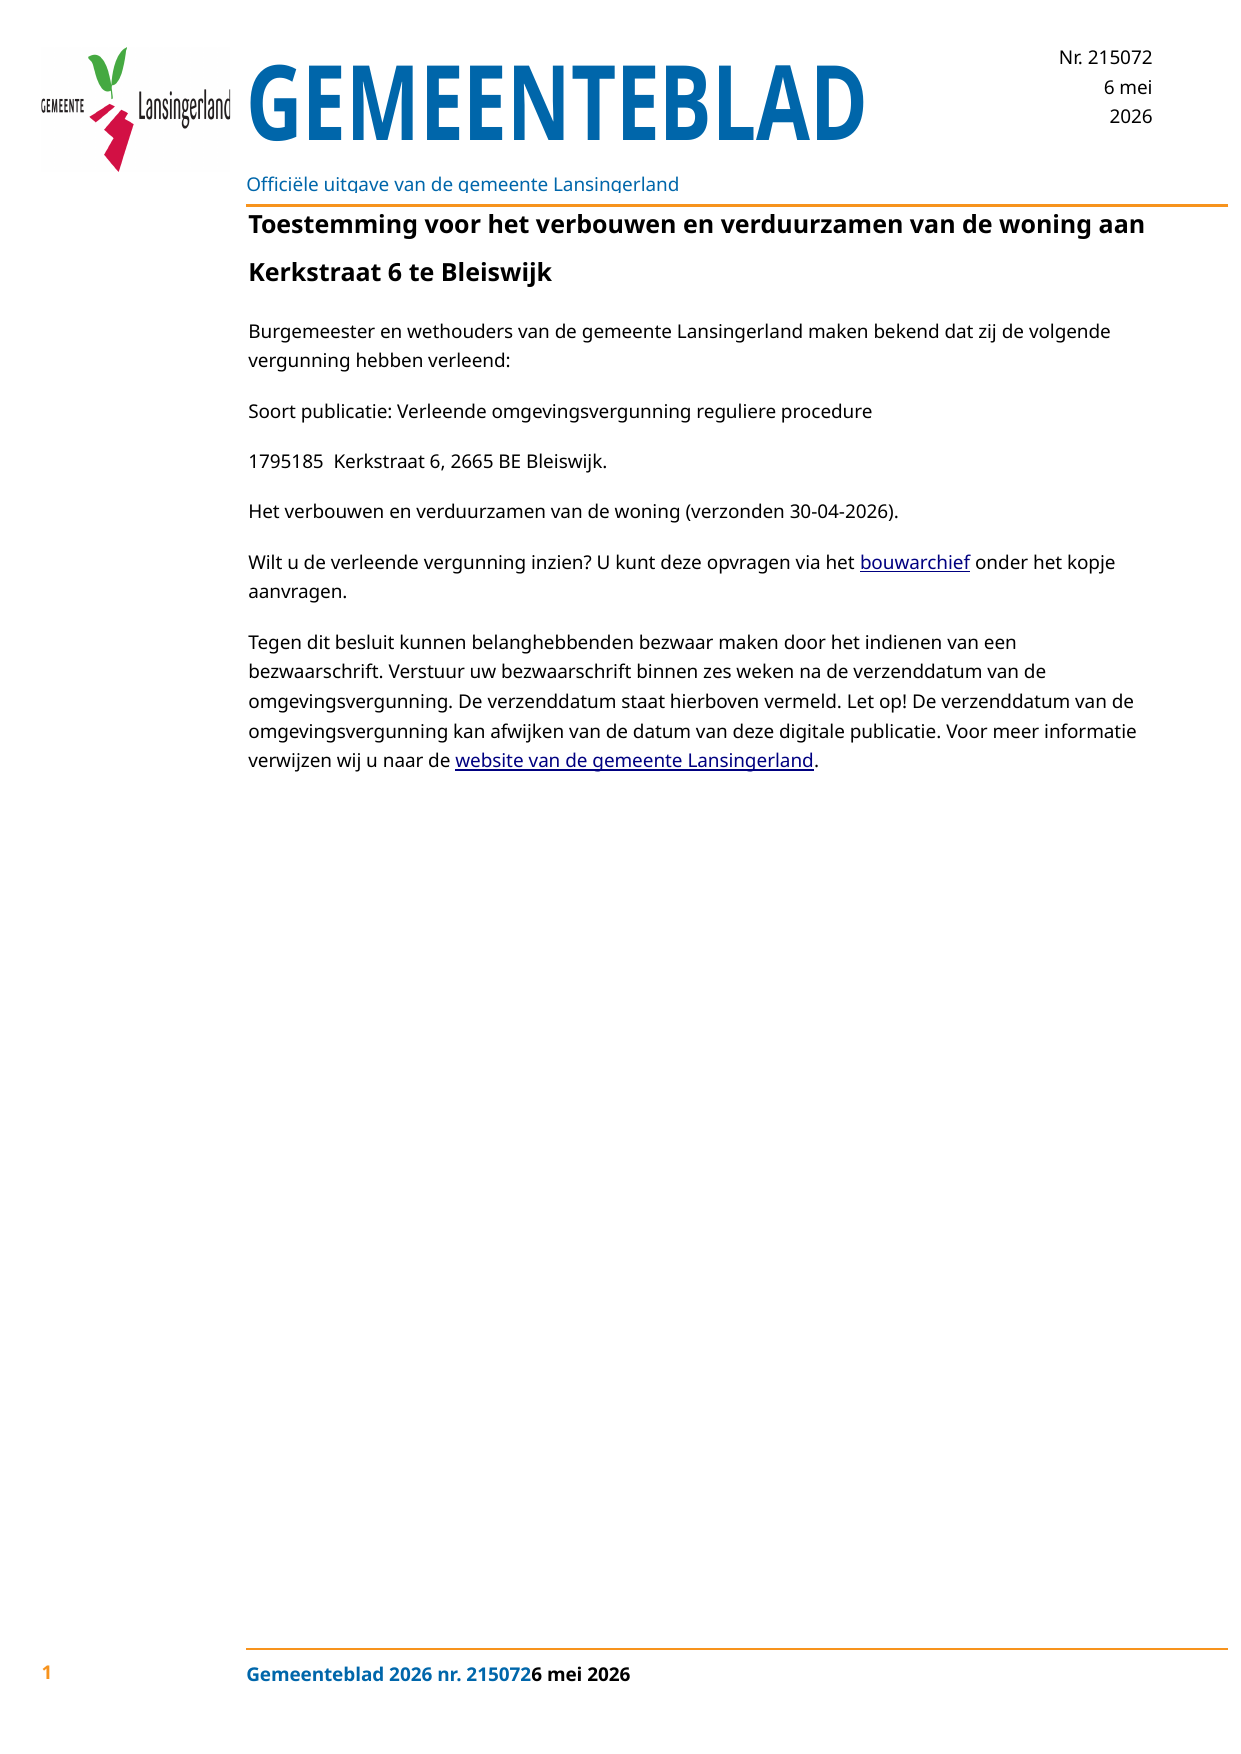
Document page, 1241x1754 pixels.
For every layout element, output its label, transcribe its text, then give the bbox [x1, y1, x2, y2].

text Wilt u de verleende vergunning inzien? U kunt deze opvragen via het bouwarchief onder het kopje aanvragen. [248, 549, 1152, 604]
text Soort publicatie: Verleende omgevingsvergunning reguliere procedure [248, 398, 1152, 424]
text Het verbouwen en verduurzamen van de woning (verzonden 30-04-2026). [248, 499, 1152, 524]
picture [41, 47, 231, 172]
text Burgemeester en wethouders van de gemeente Lansingerland maken bekend dat zij de volgende vergunning hebben verleend: [248, 318, 1152, 373]
text Tegen dit besluit kunnen belanghebbenden bezwaar maken door het indienen van een bezwaarschrift. Verstuur uw bezwaarschrift binnen zes weken na de verzenddatum van de omgevingsvergunning. De verzenddatum staat hierboven vermeld. Let op! De verzenddatum van de omgevingsvergunning kan afwijken van de datum van deze digitale publicatie. Voor meer informatie verwijzen wij u naar de website van de gemeente Lansingerland. [248, 629, 1152, 773]
text Toestemming voor het verbouwen en verduurzamen van de woning aan Kerkstraat 6 te Bleiswijk [248, 207, 1152, 288]
text 1795185 Kerkstraat 6, 2665 BE Bleiswijk. [248, 448, 1152, 474]
